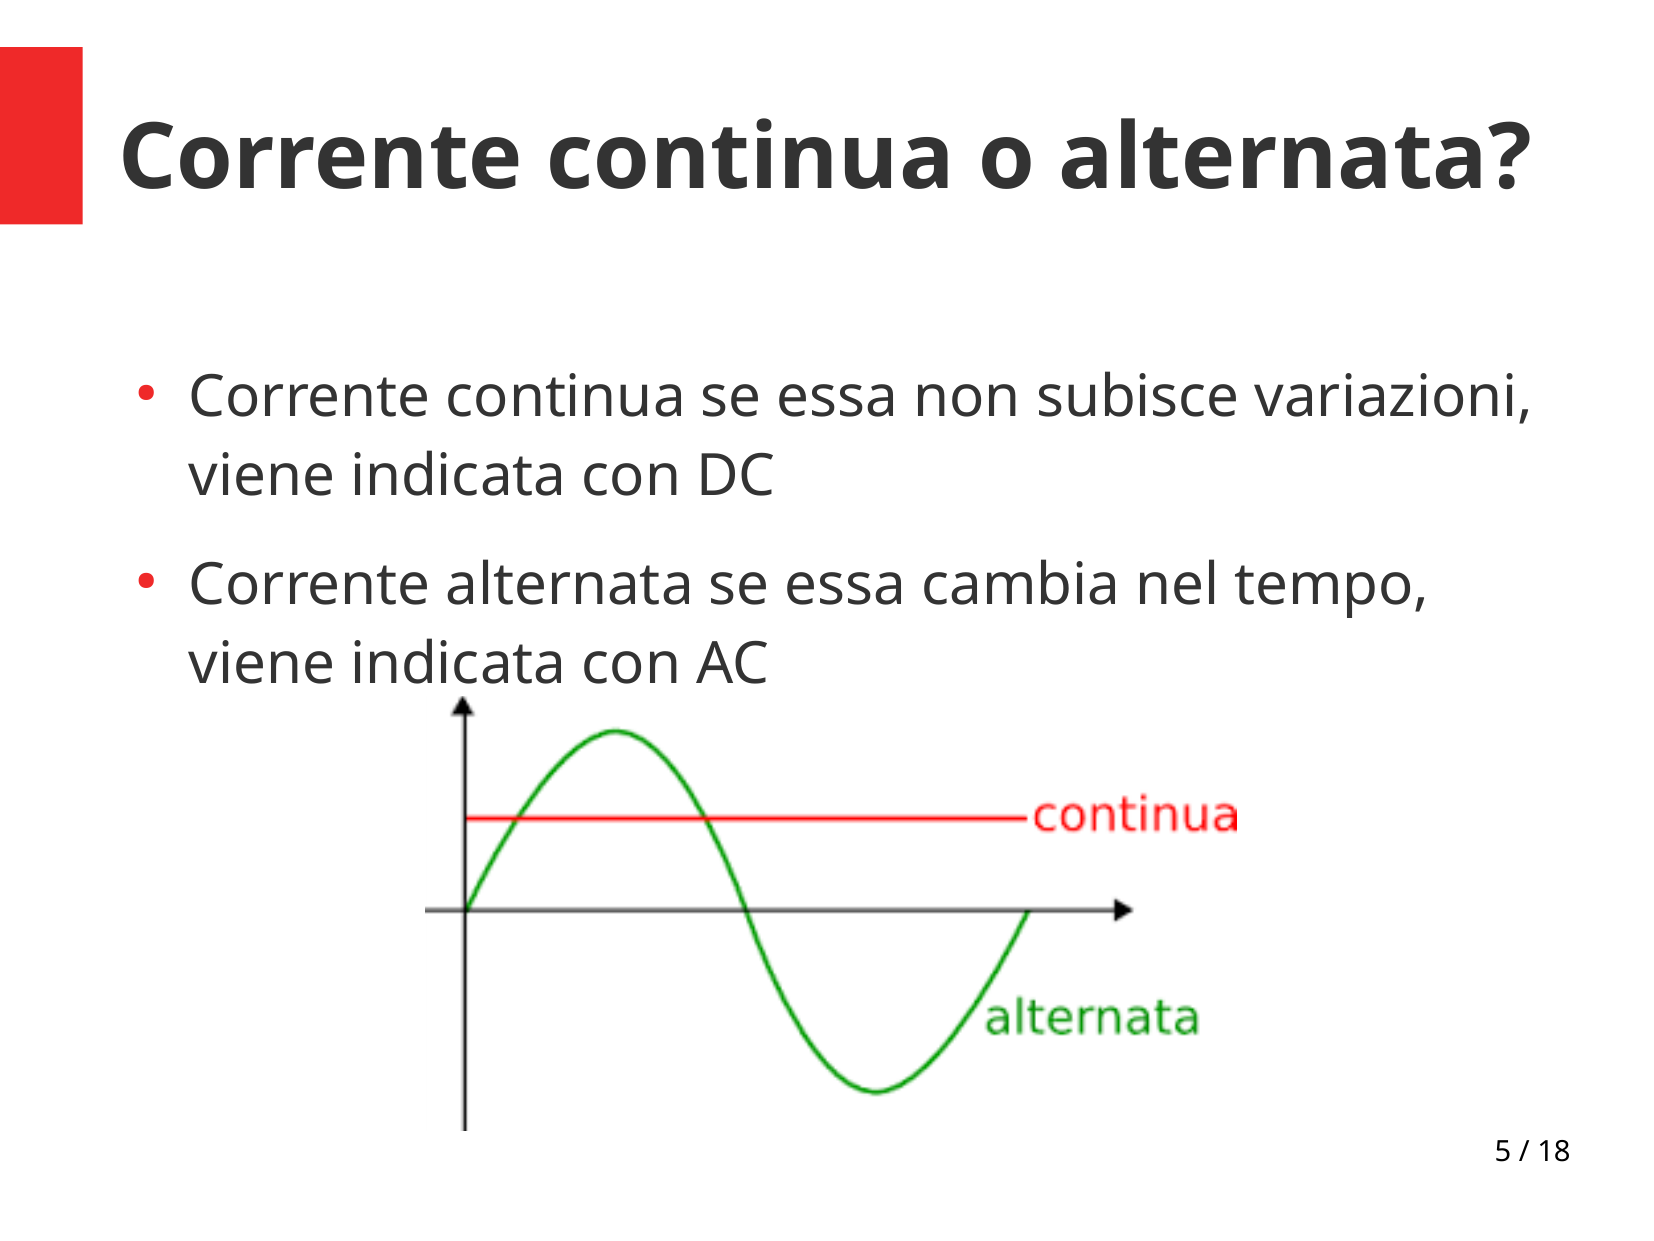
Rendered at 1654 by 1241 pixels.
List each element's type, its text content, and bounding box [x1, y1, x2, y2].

list Corrente continua se essa non subisce variazioni, viene indicata con DC Corrente alternata se essa cambia nel tempo, viene indicata con AC [118, 354, 1536, 709]
title Corrente continua o alternata? [118, 45, 1571, 260]
picture [425, 696, 1237, 1131]
